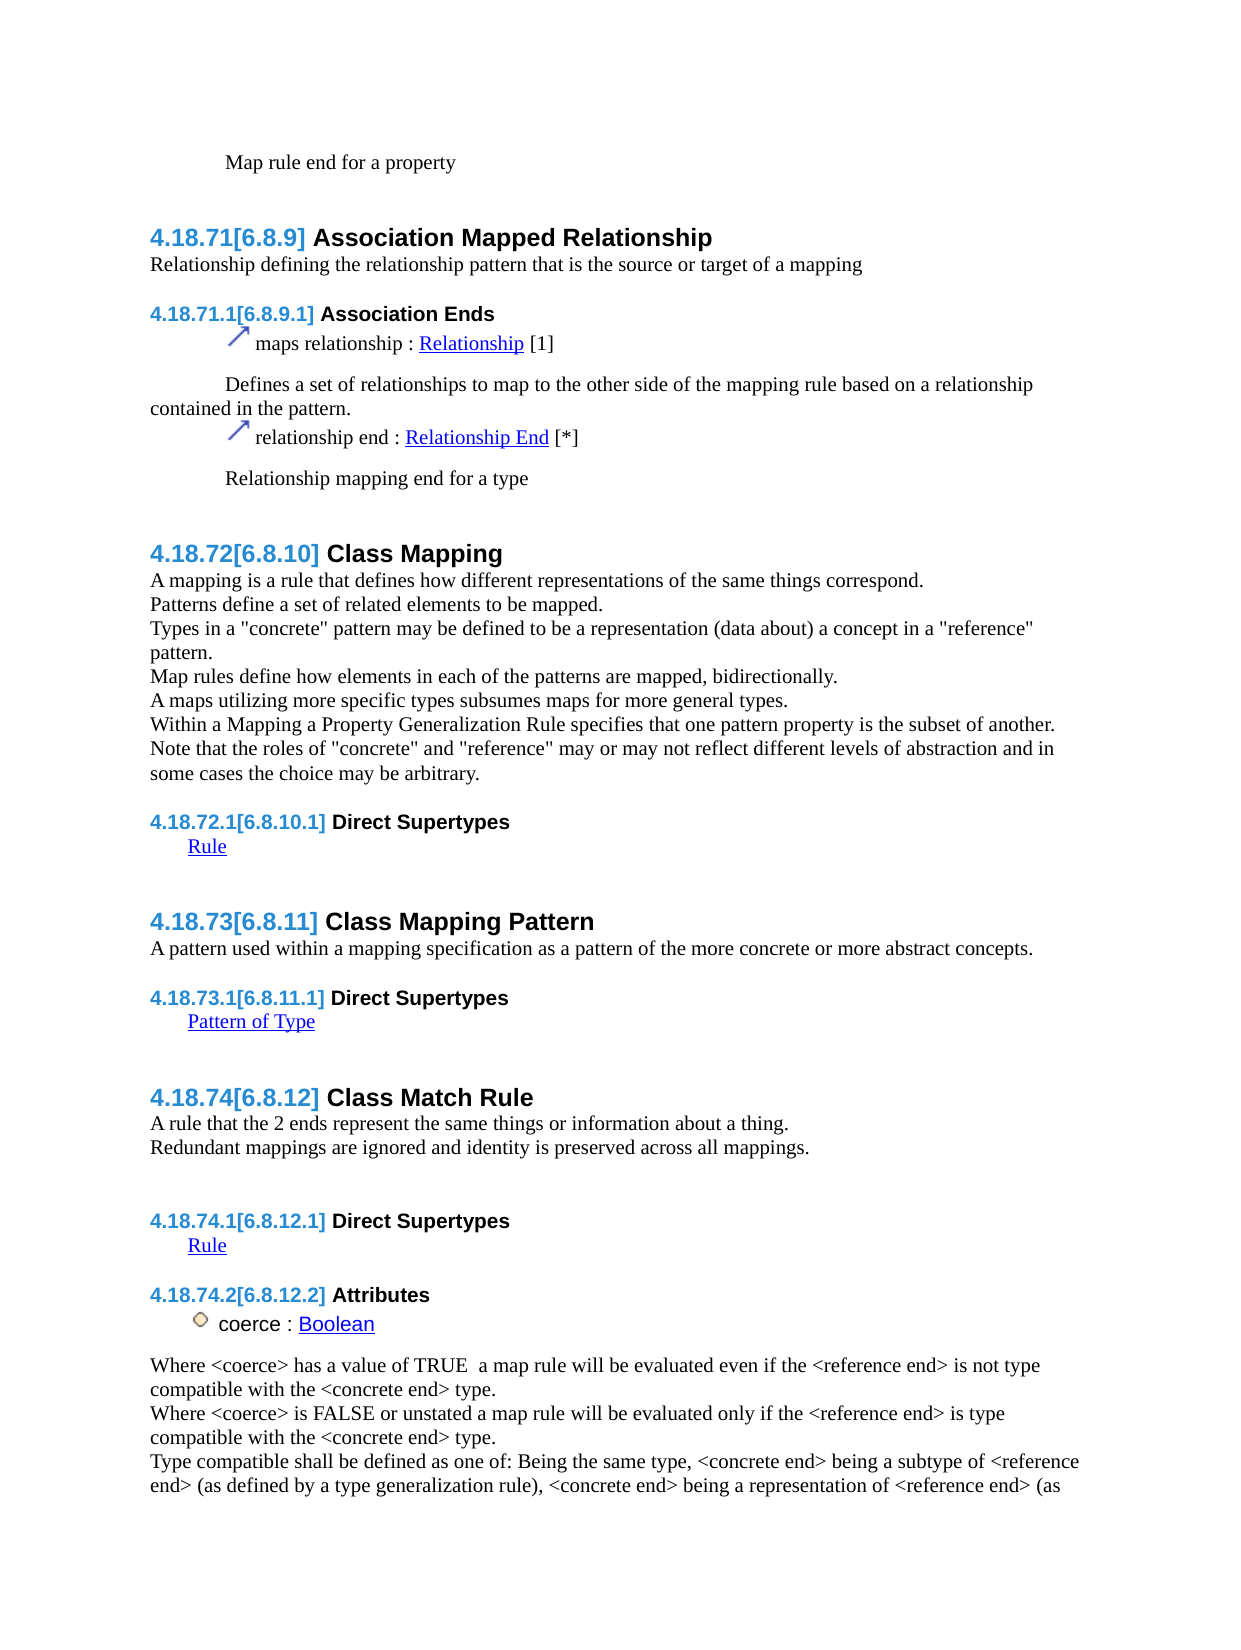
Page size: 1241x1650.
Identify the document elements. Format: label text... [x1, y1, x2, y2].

text Map rule end for a property [150, 150, 1090, 174]
subtitle Class Mapping [150, 539, 1090, 568]
subtitle Class Mapping Pattern [150, 907, 1090, 936]
picture [187, 1306, 213, 1332]
text Where <coerce> has a value of TRUE a map rule will be evaluated even if the <reference end> is not type compatible with the <concrete end> type. Where <coerce> is FALSE or unstated a map rule will be evaluated only if the <reference end> is type compatible with the <concrete end> type. Type compatible shall be defined as one of: Being the same type, <concrete end> being a subtype of <reference end> (as defined by a type generalization rule), <concrete end> being a representation of <reference end> (as [150, 1352, 1090, 1497]
text maps relationship : Relationship [1] [150, 325, 1090, 355]
subtitle Direct Supertypes [150, 985, 1090, 1009]
text A mapping is a rule that defines how different representations of the same things correspond. Patterns define a set of related elements to be mapped. Types in a "concrete" pattern may be defined to be a representation (data about) a concept in a "reference" pattern. Map rules define how elements in each of the patterns are mapped, bidirectionally. A maps utilizing more specific types subsumes maps for more general types. Within a Mapping a Property Generalization Rule specifies that one pattern property is the subset of another. Note that the roles of "concrete" and "reference" may or may not reflect different levels of abstraction and in some cases the choice may be arbitrary. [150, 568, 1090, 784]
text Defines a set of relationships to map to the other side of the mapping rule based on a relationship contained in the pattern. [150, 372, 1090, 420]
picture [225, 325, 251, 351]
text A pattern used within a mapping specification as a pattern of the more concrete or more abstract concepts. [150, 936, 1090, 960]
text Relationship defining the relationship pattern that is the source or target of a mapping [150, 252, 1090, 276]
text Relationship mapping end for a type [150, 466, 1090, 490]
text Rule [187, 834, 1090, 858]
text relationship end : Relationship End [*] [150, 420, 1090, 449]
text A rule that the 2 ends represent the same things or information about a thing. Redundant mappings are ignored and identity is preserved across all mappings. [150, 1111, 1090, 1183]
subtitle Association Mapped Relationship [150, 223, 1090, 252]
subtitle Direct Supertypes [150, 810, 1090, 834]
subtitle Class Match Rule [150, 1082, 1090, 1111]
subtitle Direct Supertypes [150, 1209, 1090, 1233]
subtitle Association Ends [150, 301, 1090, 325]
text coerce : Boolean [187, 1306, 1090, 1336]
text Rule [187, 1233, 1090, 1257]
subtitle Attributes [150, 1282, 1090, 1306]
picture [225, 419, 251, 445]
text Pattern of Type [187, 1009, 1090, 1033]
